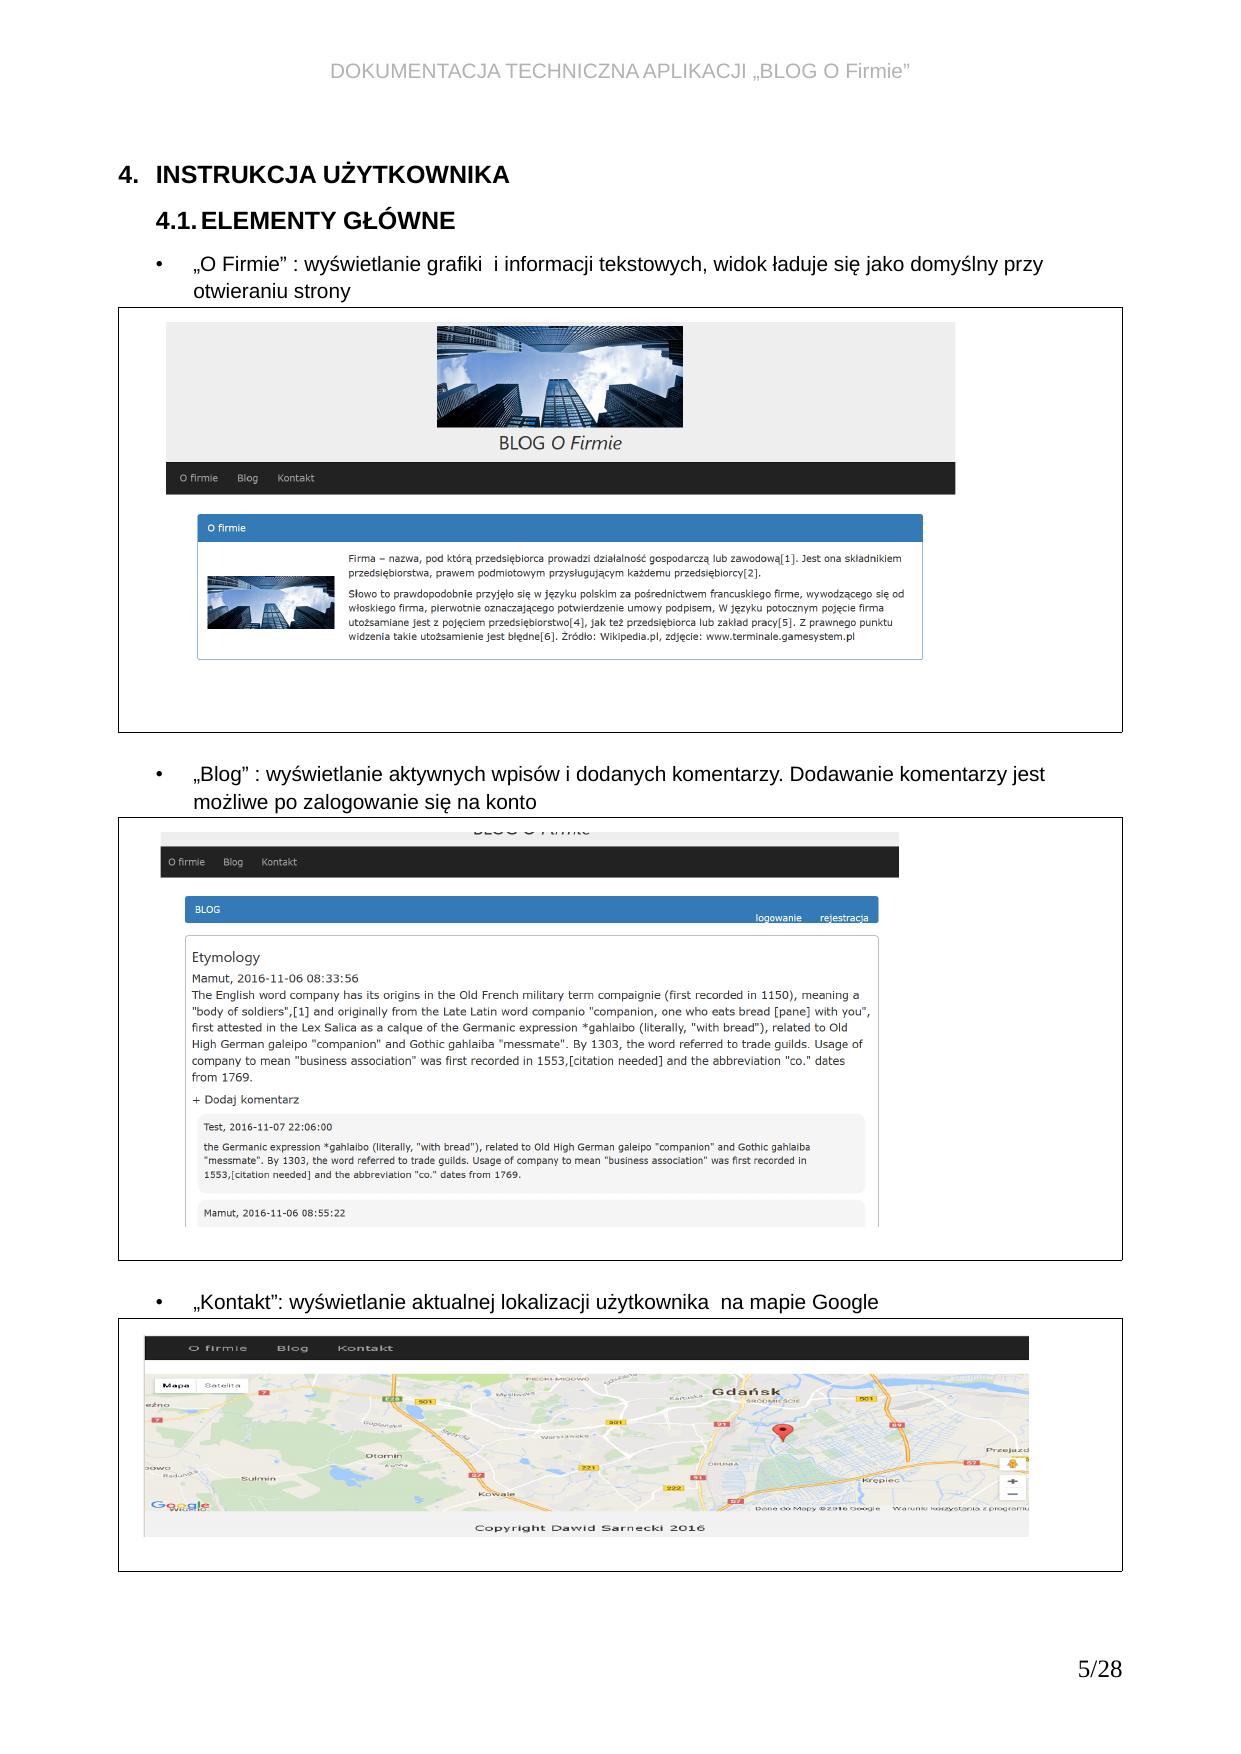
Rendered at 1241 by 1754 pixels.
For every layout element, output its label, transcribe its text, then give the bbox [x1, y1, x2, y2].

table_header [119, 308, 1122, 732]
list „Blog” : wyświetlanie aktywnych wpisów i dodanych komentarzy. Dodawanie komentarzy jest możliwe po zalogowanie się na konto [156, 762, 1122, 813]
picture [166, 322, 956, 671]
list „O Firmie” : wyświetlanie grafiki i informacji tekstowych, widok ładuje się jako domyślny przy otwieraniu strony [156, 252, 1122, 303]
table_header [119, 1319, 1122, 1571]
picture [143, 1335, 1029, 1537]
list „Kontakt”: wyświetlanie aktualnej lokalizacji użytkownika na mapie Google [156, 1290, 1122, 1314]
table_header [119, 818, 1122, 1260]
picture [160, 832, 899, 1227]
list Instrukcja użytkownika [118, 161, 1122, 189]
list Elementy GŁÓWNE [156, 206, 1122, 235]
